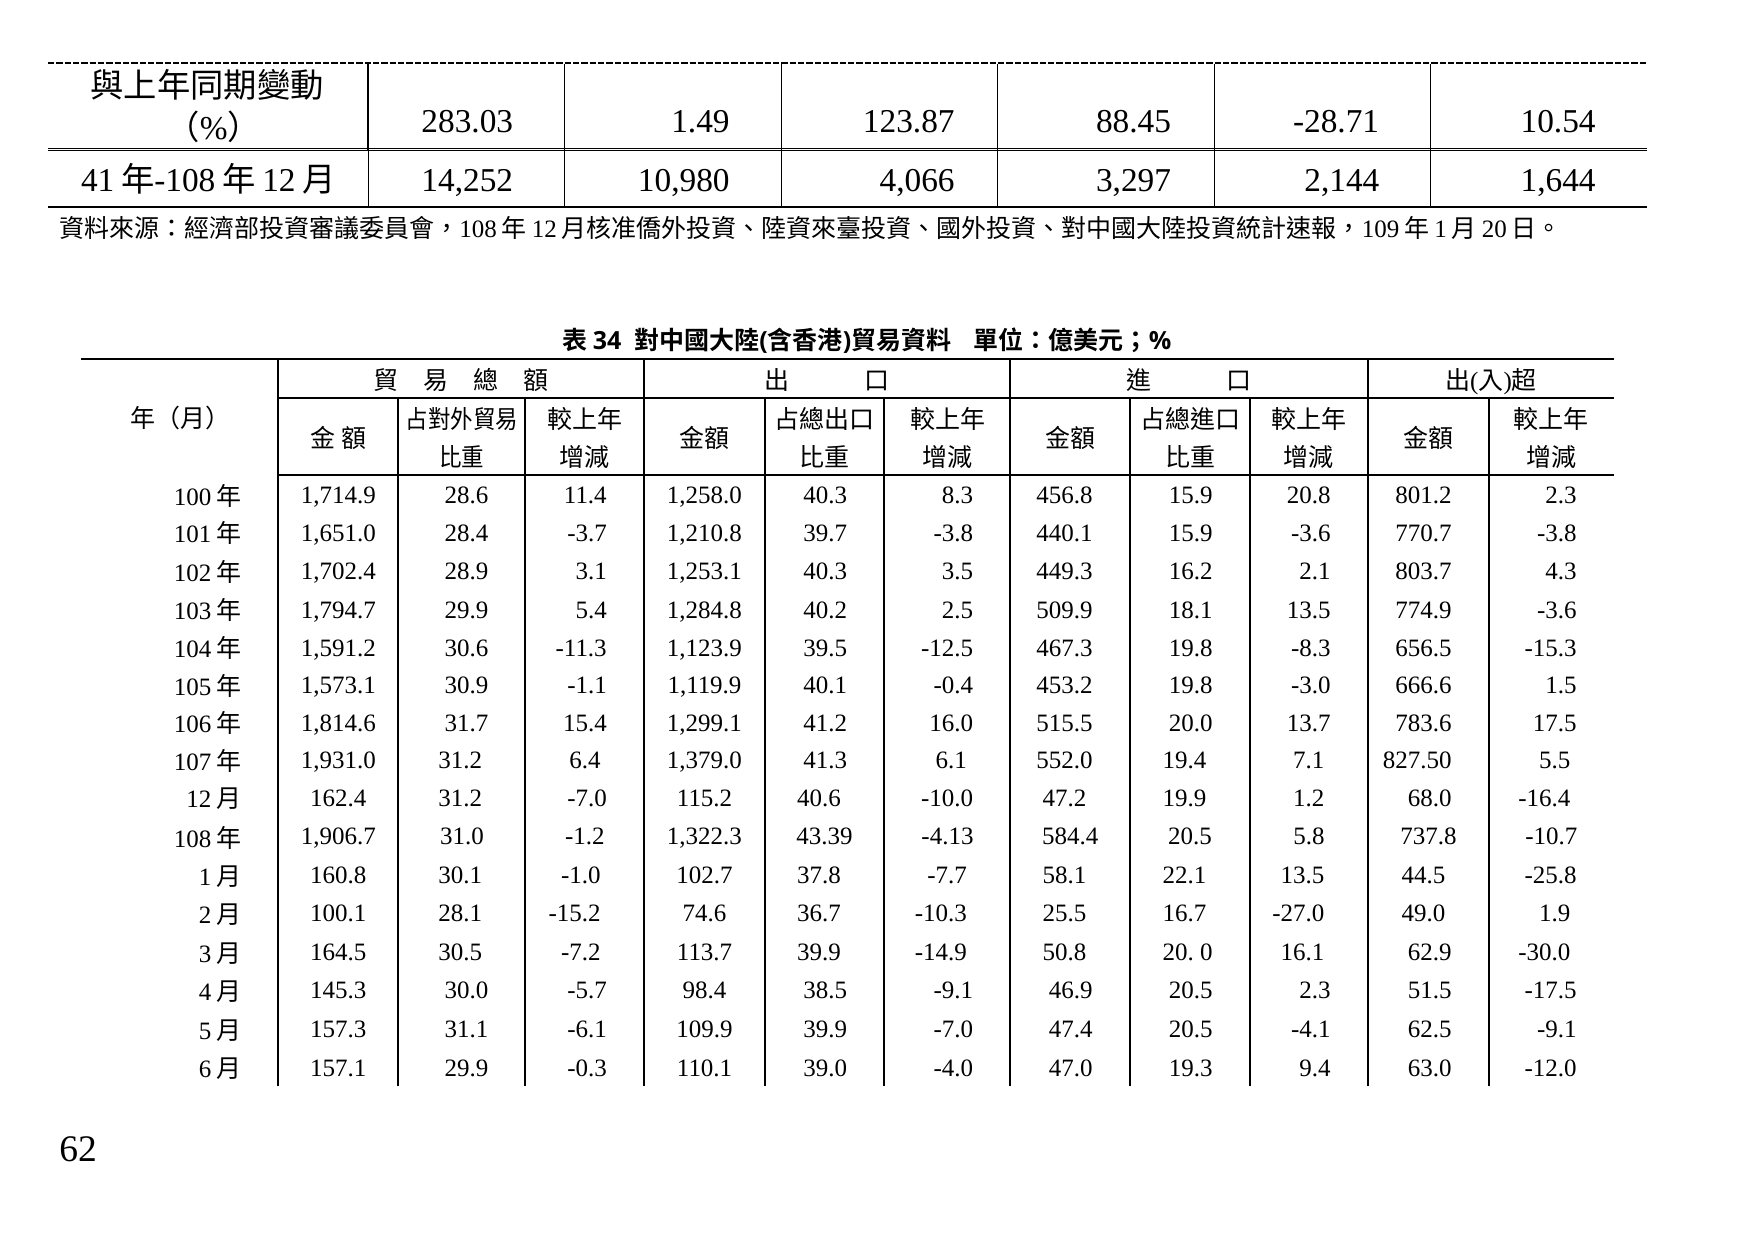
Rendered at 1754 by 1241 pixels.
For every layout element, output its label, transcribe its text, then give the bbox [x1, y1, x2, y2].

table_header 進 口 [1011, 360, 1367, 397]
table_cell 1.2 [1251, 779, 1367, 817]
table_cell 22.1 [1131, 856, 1249, 894]
table_cell 39.5 [766, 629, 883, 667]
table_cell 47.0 [1011, 1049, 1129, 1086]
table_cell 29.9 [399, 591, 524, 629]
table_cell 783.6 [1369, 704, 1488, 742]
table_cell 100.1 [279, 895, 397, 932]
table_cell 28.4 [399, 514, 524, 552]
table_cell 4月 [81, 972, 277, 1009]
table_cell 666.6 [1369, 667, 1488, 704]
table_cell -7.7 [885, 856, 1009, 894]
table_cell 占總進口比重 [1131, 399, 1249, 474]
table_cell 509.9 [1011, 591, 1129, 629]
table_cell 6月 [81, 1049, 277, 1086]
table_cell 1,794.7 [279, 591, 397, 629]
table_cell 3,297 [998, 151, 1214, 206]
table_cell 103年 [81, 591, 277, 629]
table_cell 1,119.9 [645, 667, 764, 704]
table_cell 47.4 [1011, 1010, 1129, 1048]
table_cell 88.45 [998, 62, 1214, 147]
table_cell 15.9 [1131, 514, 1249, 552]
table_cell 37.8 [766, 856, 883, 894]
table_cell 3.5 [885, 552, 1009, 591]
table_cell -28.71 [1214, 62, 1431, 147]
table_cell 552.0 [1011, 742, 1129, 779]
table_cell 39.0 [766, 1049, 883, 1086]
table_cell -7.2 [526, 933, 643, 971]
table_cell 47.2 [1011, 779, 1129, 817]
table_cell 104年 [81, 629, 277, 667]
table_cell -25.8 [1490, 856, 1614, 894]
table_cell 5.5 [1490, 742, 1614, 779]
table_cell 123.87 [782, 62, 998, 147]
table_cell 50.8 [1011, 933, 1129, 971]
table_cell 金 額 [279, 399, 397, 474]
table_cell 656.5 [1369, 629, 1488, 667]
table_cell 157.3 [279, 1010, 397, 1048]
table_cell 40.6 [766, 779, 883, 817]
table_cell 31.1 [399, 1010, 524, 1048]
table_cell 2,144 [1215, 151, 1430, 206]
table_cell 17.5 [1490, 704, 1614, 742]
table_cell 30.9 [399, 667, 524, 704]
table_cell -11.3 [526, 629, 643, 667]
table_cell 3月 [81, 933, 277, 971]
table_cell -15.2 [526, 895, 643, 932]
table_cell -9.1 [885, 972, 1009, 1009]
table_cell 43.39 [766, 818, 883, 855]
table_cell 1,299.1 [645, 704, 764, 742]
table_cell -9.1 [1490, 1010, 1614, 1048]
table_cell 20.5 [1131, 818, 1249, 855]
table_cell -3.7 [526, 514, 643, 552]
table_cell -0.3 [526, 1049, 643, 1086]
table_cell -0.4 [885, 667, 1009, 704]
table_cell 5.4 [526, 591, 643, 629]
table_cell 1,714.9 [279, 476, 397, 514]
table_cell -12.0 [1490, 1049, 1614, 1086]
table_cell 18.1 [1131, 591, 1249, 629]
table_cell -30.0 [1490, 933, 1614, 971]
table_cell 1.49 [565, 62, 781, 147]
table_cell 7.1 [1251, 742, 1367, 779]
table_cell 2月 [81, 895, 277, 932]
table_cell 440.1 [1011, 514, 1129, 552]
table_cell 13.7 [1251, 704, 1367, 742]
table_cell 20.8 [1251, 476, 1367, 514]
table_cell 較上年 增減 [1251, 399, 1367, 474]
table_cell 6.1 [885, 742, 1009, 779]
table_cell 2.1 [1251, 552, 1367, 591]
table_cell 41年-108年12月 [48, 151, 368, 206]
table_cell 12月 [81, 779, 277, 817]
table_cell 3.1 [526, 552, 643, 591]
table_cell 30.6 [399, 629, 524, 667]
table_header 貿 易 總 額 [279, 360, 643, 397]
table_cell 30.5 [399, 933, 524, 971]
table_cell 40.3 [766, 476, 883, 514]
table_cell 102.7 [645, 856, 764, 894]
table_cell 15.9 [1131, 476, 1249, 514]
table_cell -10.7 [1490, 818, 1614, 855]
table_cell 2.5 [885, 591, 1009, 629]
subtitle 表34 對中國大陸(含香港)貿易資料 單位：億美元；% [59, 320, 1636, 357]
table_cell -10.3 [885, 895, 1009, 932]
table_cell 1,379.0 [645, 742, 764, 779]
table_cell 28.9 [399, 552, 524, 591]
table_cell 1,322.3 [645, 818, 764, 855]
table_cell 28.6 [399, 476, 524, 514]
table_cell 金額 [1011, 399, 1129, 474]
table_cell 39.7 [766, 514, 883, 552]
table_cell 10.54 [1431, 62, 1647, 147]
table_cell 62.5 [1369, 1010, 1488, 1048]
table_cell 16.7 [1131, 895, 1249, 932]
table_cell 105年 [81, 667, 277, 704]
table_cell -8.3 [1251, 629, 1367, 667]
table_cell 515.5 [1011, 704, 1129, 742]
table_cell 40.3 [766, 552, 883, 591]
table_cell 39.9 [766, 1010, 883, 1048]
table_cell 13.5 [1251, 591, 1367, 629]
table_cell 283.03 [369, 62, 564, 147]
table_cell 115.2 [645, 779, 764, 817]
table_cell -7.0 [885, 1010, 1009, 1048]
table_cell 1,644 [1431, 151, 1647, 206]
table_cell 19.8 [1131, 667, 1249, 704]
table_cell 110.1 [645, 1049, 764, 1086]
table_cell 803.7 [1369, 552, 1488, 591]
table_cell 1,573.1 [279, 667, 397, 704]
table_cell -15.3 [1490, 629, 1614, 667]
table_cell 40.1 [766, 667, 883, 704]
table_cell 100年 [81, 474, 277, 514]
table_cell 770.7 [1369, 514, 1488, 552]
table_cell 較上年 增減 [885, 399, 1009, 474]
table_cell -3.6 [1490, 591, 1614, 629]
table_cell 13.5 [1251, 856, 1367, 894]
table_cell 16.0 [885, 704, 1009, 742]
table_cell 29.9 [399, 1049, 524, 1086]
table_cell 16.1 [1251, 933, 1367, 971]
table_cell 46.9 [1011, 972, 1129, 1009]
table_cell 31.0 [399, 818, 524, 855]
table_cell 5月 [81, 1010, 277, 1048]
table_cell 1,814.6 [279, 704, 397, 742]
table_cell 38.5 [766, 972, 883, 1009]
table_cell -3.6 [1251, 514, 1367, 552]
table_cell 5.8 [1251, 818, 1367, 855]
table_cell -1.0 [526, 856, 643, 894]
table_cell -6.1 [526, 1010, 643, 1048]
table_cell 占對外貿易比重 [399, 399, 524, 474]
table_cell 1月 [81, 856, 277, 894]
table_cell 6.4 [526, 742, 643, 779]
table_cell 801.2 [1369, 476, 1488, 514]
table_cell 4.3 [1490, 552, 1614, 591]
table_cell 41.3 [766, 742, 883, 779]
table_cell 40.2 [766, 591, 883, 629]
table_cell 453.2 [1011, 667, 1129, 704]
table_cell -14.9 [885, 933, 1009, 971]
table_cell 28.1 [399, 895, 524, 932]
table_cell -10.0 [885, 779, 1009, 817]
table_cell 106年 [81, 704, 277, 742]
table_cell -1.2 [526, 818, 643, 855]
table_cell 20. 0 [1131, 933, 1249, 971]
table_cell 20.5 [1131, 972, 1249, 1009]
table_cell 與上年同期變動（%） [48, 62, 367, 147]
table_cell 14,252 [369, 151, 564, 206]
table_cell 36.7 [766, 895, 883, 932]
table_cell 102年 [81, 552, 277, 591]
table_cell 108年 [81, 818, 277, 855]
table_cell 109.9 [645, 1010, 764, 1048]
table_cell 較上年 增減 [526, 399, 643, 474]
table_cell 19.9 [1131, 779, 1249, 817]
table_cell 30.0 [399, 972, 524, 1009]
table_cell 774.9 [1369, 591, 1488, 629]
table_header 出 口 [645, 360, 1009, 397]
table_cell -16.4 [1490, 779, 1614, 817]
table_cell 1,123.9 [645, 629, 764, 667]
table_cell 31.2 [399, 742, 524, 779]
table_cell 8.3 [885, 476, 1009, 514]
table_cell 1,591.2 [279, 629, 397, 667]
table_cell 449.3 [1011, 552, 1129, 591]
table_cell 1.5 [1490, 667, 1614, 704]
table_cell -27.0 [1251, 895, 1367, 932]
table_cell 39.9 [766, 933, 883, 971]
table_cell 145.3 [279, 972, 397, 1009]
table_cell 41.2 [766, 704, 883, 742]
table_cell 467.3 [1011, 629, 1129, 667]
table_cell 較上年 增減 [1490, 399, 1614, 474]
table_cell -7.0 [526, 779, 643, 817]
table_cell 19.8 [1131, 629, 1249, 667]
table_cell 4,066 [782, 151, 997, 206]
table_cell 63.0 [1369, 1049, 1488, 1086]
table_cell -5.7 [526, 972, 643, 1009]
table_cell -3.8 [1490, 514, 1614, 552]
table_cell 1,931.0 [279, 742, 397, 779]
table_cell 107年 [81, 742, 277, 779]
table_cell 15.4 [526, 704, 643, 742]
table_cell 584.4 [1011, 818, 1129, 855]
table_cell 1,253.1 [645, 552, 764, 591]
table_cell 31.7 [399, 704, 524, 742]
table_cell 160.8 [279, 856, 397, 894]
table_cell 2.3 [1251, 972, 1367, 1009]
table_cell 1,284.8 [645, 591, 764, 629]
table_cell -12.5 [885, 629, 1009, 667]
table_header 出(入)超 [1369, 360, 1614, 397]
table_cell 19.4 [1131, 742, 1249, 779]
text 資料來源：經濟部投資審議委員會，108年12月核准僑外投資、陸資來臺投資、國外投資、對中國大陸投資統計速報，109年1月20日。 [59, 207, 1683, 245]
table_cell 44.5 [1369, 856, 1488, 894]
table_cell 1,258.0 [645, 476, 764, 514]
table_cell 62.9 [1369, 933, 1488, 971]
table_cell 49.0 [1369, 895, 1488, 932]
table_cell 10,980 [565, 151, 781, 206]
table_cell 157.1 [279, 1049, 397, 1086]
table_cell 占總出口比重 [766, 399, 883, 474]
table_cell 74.6 [645, 895, 764, 932]
table_header 年（月） [81, 360, 277, 474]
table_cell 20.5 [1131, 1010, 1249, 1048]
table_cell 113.7 [645, 933, 764, 971]
table_cell 827.50 [1369, 742, 1488, 779]
table_cell 1.9 [1490, 895, 1614, 932]
table_cell 51.5 [1369, 972, 1488, 1009]
table_cell 1,651.0 [279, 514, 397, 552]
table_cell 20.0 [1131, 704, 1249, 742]
table_cell -3.8 [885, 514, 1009, 552]
table_cell 101年 [81, 514, 277, 552]
table_cell 9.4 [1251, 1049, 1367, 1086]
table_cell 25.5 [1011, 895, 1129, 932]
table_cell 1,702.4 [279, 552, 397, 591]
table_cell -3.0 [1251, 667, 1367, 704]
table_cell 31.2 [399, 779, 524, 817]
table_cell -1.1 [526, 667, 643, 704]
table_cell 30.1 [399, 856, 524, 894]
table_cell -4.0 [885, 1049, 1009, 1086]
table_cell 16.2 [1131, 552, 1249, 591]
table_cell -4.1 [1251, 1010, 1367, 1048]
table_cell 164.5 [279, 933, 397, 971]
table_cell 68.0 [1369, 779, 1488, 817]
table_cell 金額 [645, 399, 764, 474]
table_cell 58.1 [1011, 856, 1129, 894]
table_cell 金額 [1369, 399, 1488, 474]
table_cell 2.3 [1490, 476, 1614, 514]
table_cell 162.4 [279, 779, 397, 817]
table_cell 1,210.8 [645, 514, 764, 552]
table_cell 456.8 [1011, 476, 1129, 514]
table_cell 19.3 [1131, 1049, 1249, 1086]
table_cell 737.8 [1369, 818, 1488, 855]
table_cell -4.13 [885, 818, 1009, 855]
table_cell 98.4 [645, 972, 764, 1009]
table_cell 11.4 [526, 476, 643, 514]
table_cell 1,906.7 [279, 818, 397, 855]
table_cell -17.5 [1490, 972, 1614, 1009]
